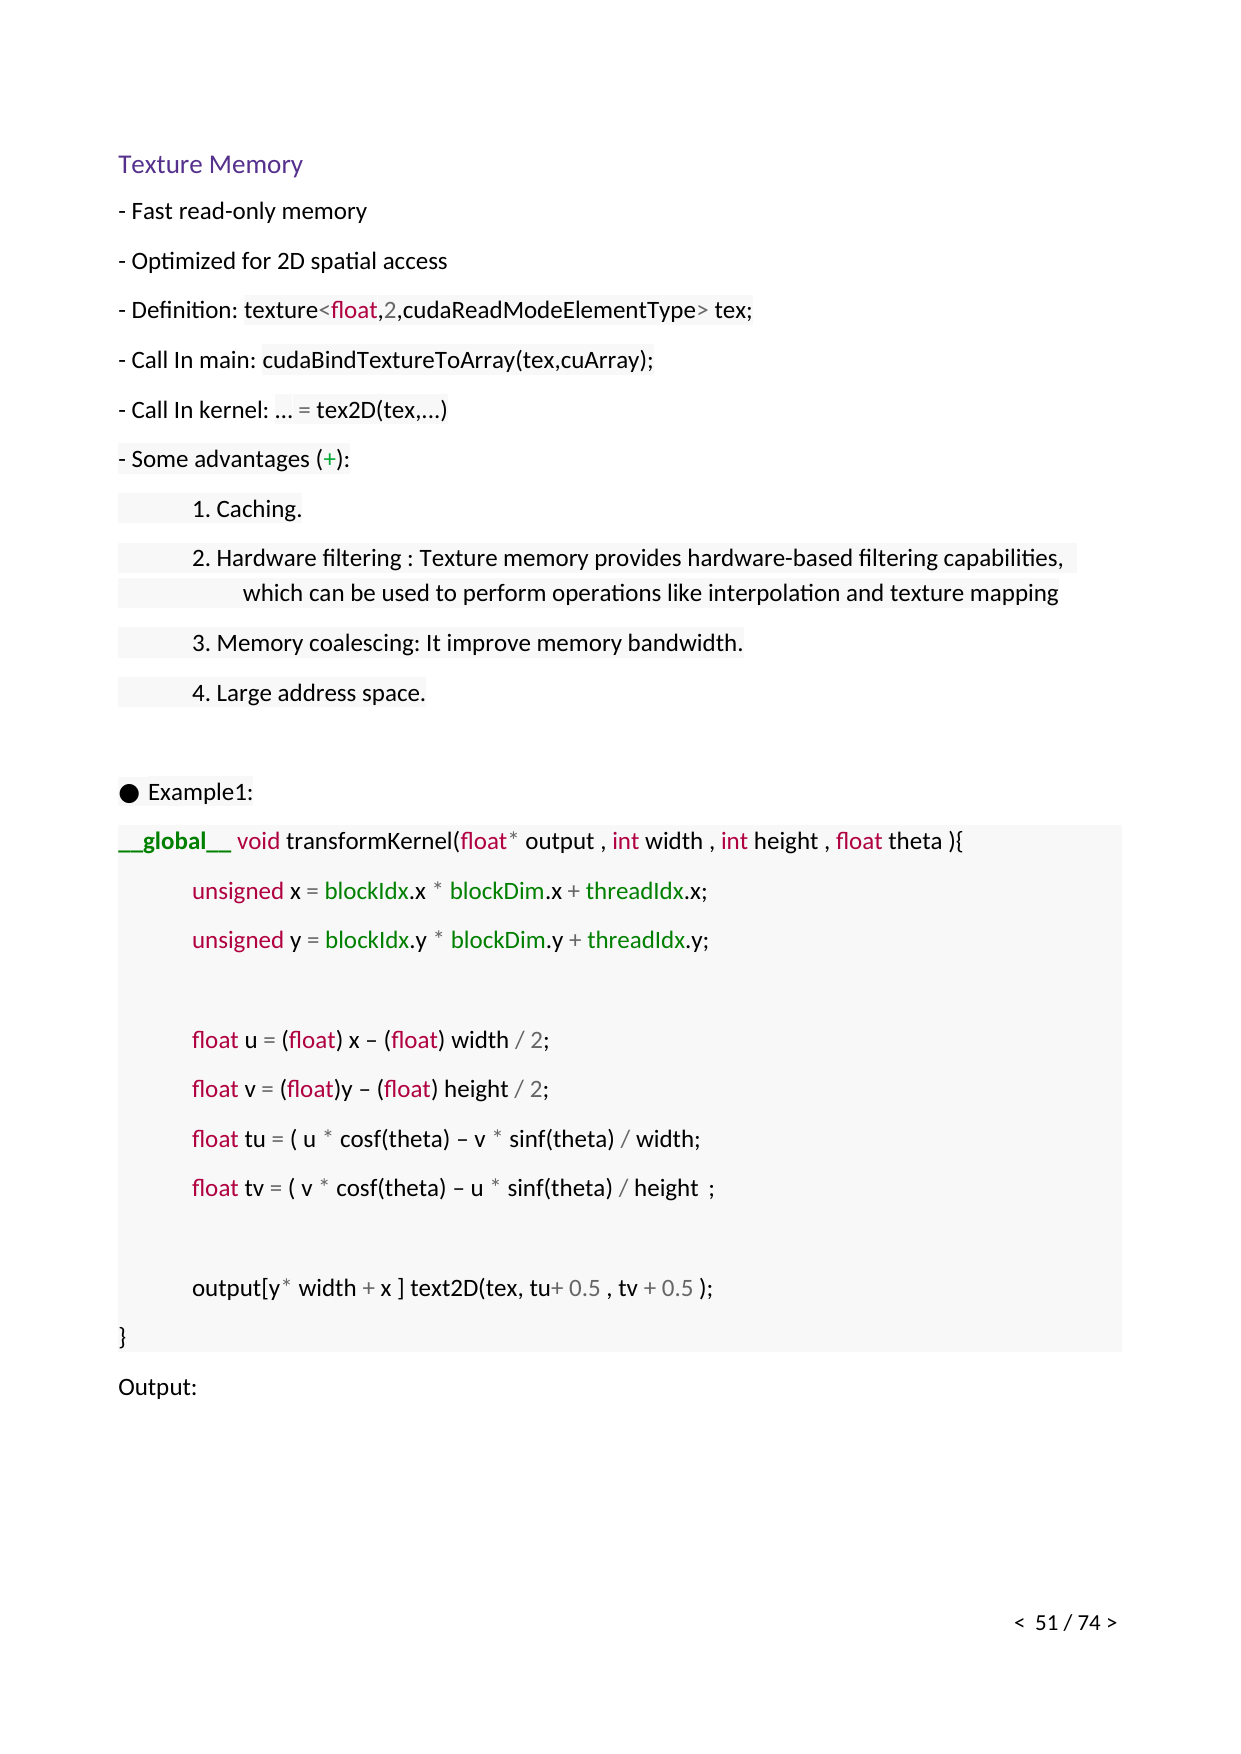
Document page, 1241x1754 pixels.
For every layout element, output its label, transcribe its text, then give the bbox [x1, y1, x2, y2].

text - Optimized for 2D spatial access [118, 245, 1122, 276]
text float tv = ( v * cosf(theta) – u * sinf(theta) / height ; [118, 1172, 1122, 1203]
subtitle Texture Memory [118, 148, 1122, 181]
text - Call In main: cudaBindTextureToArray(tex,cuArray); [118, 344, 1122, 375]
text ● Example1: [118, 776, 1122, 806]
text float v = (float)y – (float) height / 2; [118, 1073, 1122, 1104]
text output[y* width + x ] text2D(tex, tu+ 0.5 , tv + 0.5 ); [118, 1272, 1122, 1302]
text - Some advantages (+): [118, 443, 1122, 474]
text - Definition: texture<float,2,cudaReadModeElementType> tex; [118, 294, 1122, 325]
text 4. Large address space. [118, 677, 1122, 707]
text } [118, 1321, 1122, 1352]
text __global__ void transformKernel(float* output , int width , int height , float theta ){ [118, 825, 1122, 856]
text 3. Memory coalescing: It improve memory bandwidth. [118, 627, 1122, 658]
text - Fast read-only memory [118, 195, 1122, 226]
text float u = (float) x – (float) width / 2; [118, 1024, 1122, 1054]
text Output: [118, 1371, 1122, 1401]
text unsigned y = blockIdx.y * blockDim.y + threadIdx.y; [118, 924, 1122, 955]
text 2. Hardware filtering : Texture memory provides hardware-based filtering capabilities, which can be used to perform operations like interpolation and texture mapping [118, 542, 1122, 608]
text float tu = ( u * cosf(theta) – v * sinf(theta) / width; [118, 1123, 1122, 1153]
text 1. Caching. [118, 493, 1122, 523]
text unsigned x = blockIdx.x * blockDim.x + threadIdx.x; [118, 875, 1122, 906]
text - Call In kernel: … = tex2D(tex,...) [118, 394, 1122, 424]
